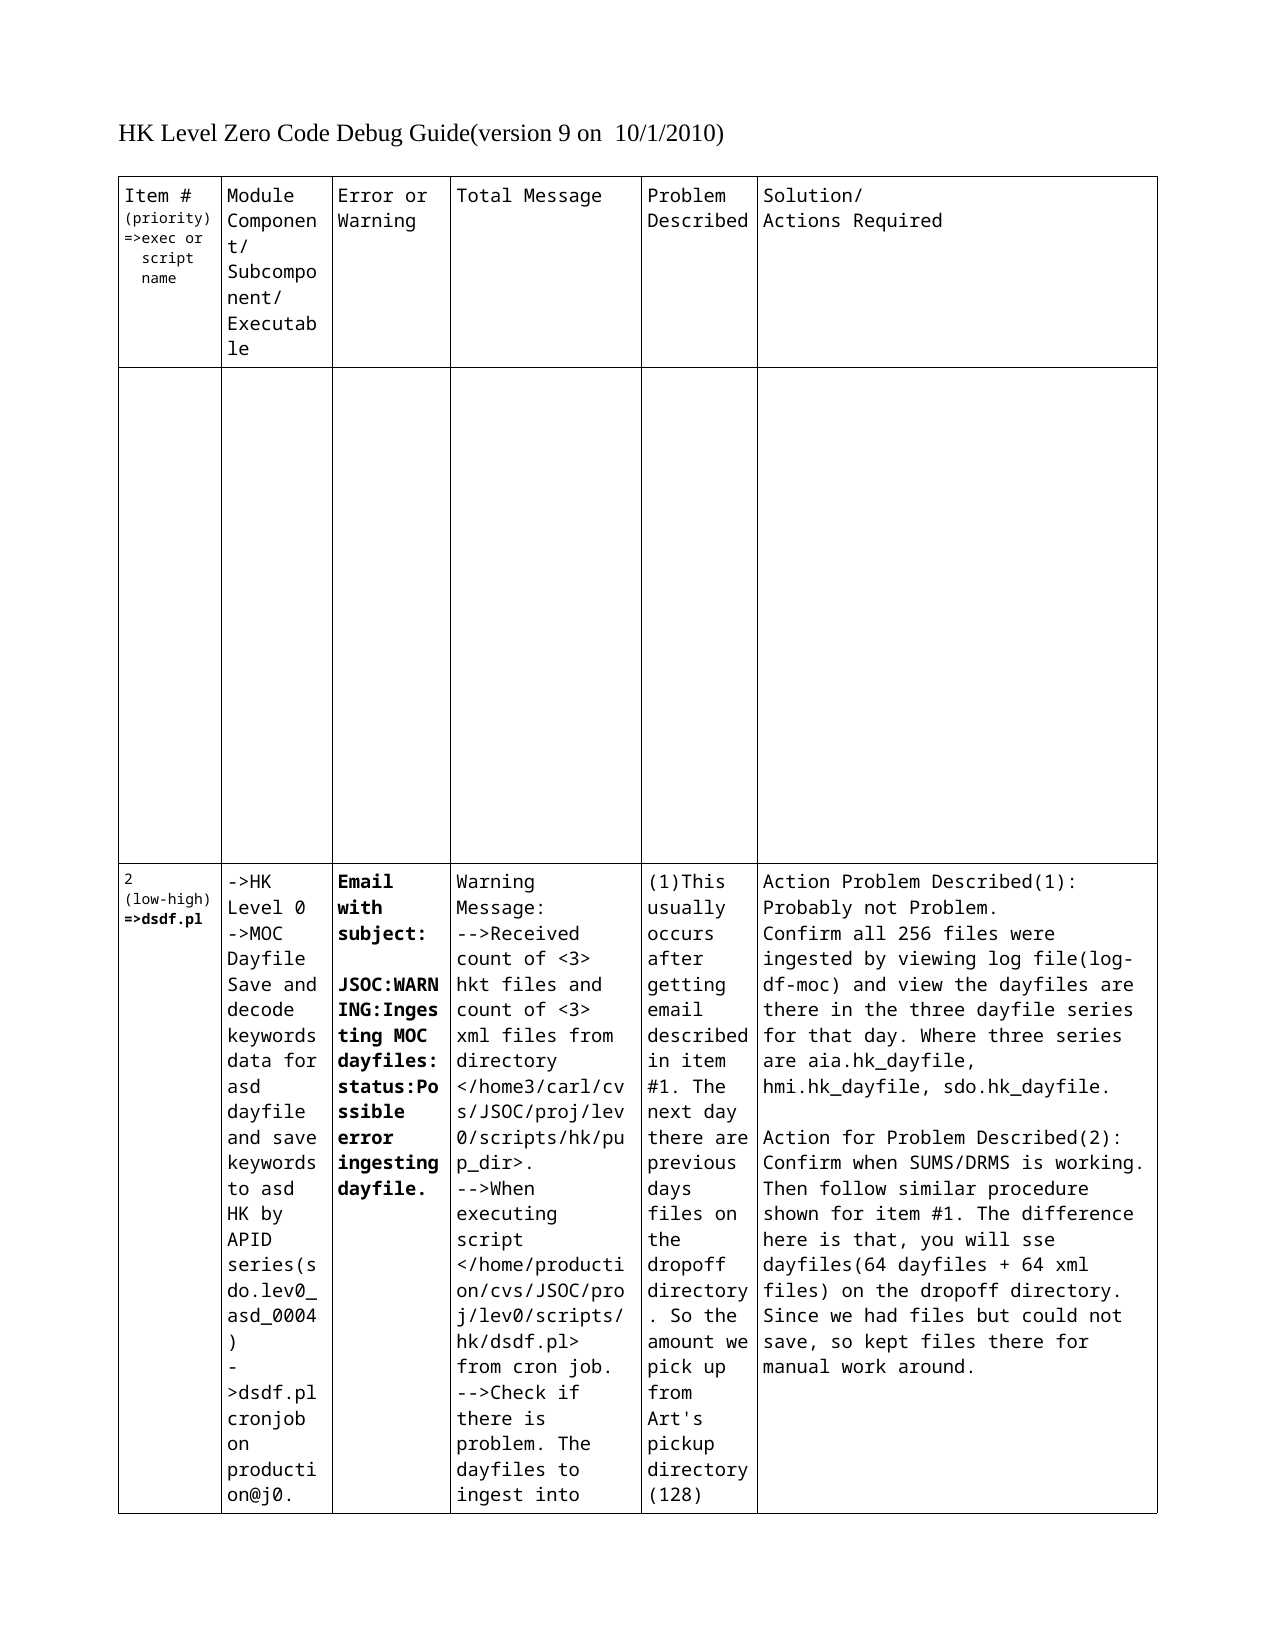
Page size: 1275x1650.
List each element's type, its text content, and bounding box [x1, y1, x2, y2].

table_header Item # (priority) =>exec or script name [119, 177, 221, 367]
table_cell ->HK Level 0 ->MOC Dayfile Save and decode keywords data for asd dayfile and save keywords to asd HK by APID series(sdo.lev0_asd_0004) ->dsdf.pl cronjob on production@j0. [222, 864, 332, 1513]
table_header Solution/ Actions Required [758, 177, 1157, 367]
table_cell (1)This usually occurs after getting email described in item #1. The next day there are previous days files on the dropoff directory. So the amount we pick up from Art's pickup directory(128) [642, 864, 757, 1513]
table_cell Warning Message: -->Received count of <3> hkt files and count of <3> xml files from directory </home3/carl/cvs/JSOC/proj/lev0/scripts/hk/pup_dir>. -->When executing script </home/production/cvs/JSOC/proj/lev0/scripts/hk/dsdf.pl> from cron job. -->Check if there is problem. The dayfiles to ingest into [451, 864, 641, 1513]
table_cell [758, 368, 1157, 863]
table_header Module Component/ Subcomponent/ Executable [222, 177, 332, 367]
table_cell 2 (low-high) =>dsdf.pl [119, 864, 221, 1513]
table_header Total Message [451, 177, 641, 367]
table_cell [451, 368, 641, 863]
table_cell Action Problem Described(1): Probably not Problem. Confirm all 256 files were ingested by viewing log file(log-df-moc) and view the dayfiles are there in the three dayfile series for that day. Where three series are aia.hk_dayfile, hmi.hk_dayfile, sdo.hk_dayfile. Action for Problem Described(2): Confirm when SUMS/DRMS is working. Then follow similar procedure shown for item #1. The difference here is that, you will sse dayfiles(64 dayfiles + 64 xml files) on the dropoff directory. Since we had files but could not save, so kept files there for manual work around. [758, 864, 1157, 1513]
table_cell [642, 368, 757, 863]
table_cell [222, 368, 332, 863]
table_header Error or Warning [333, 177, 450, 367]
table_cell [119, 368, 221, 863]
table_cell Email with subject: JSOC:WARNING:Ingesting MOC dayfiles: status:Possible error ingesting dayfile. [333, 864, 450, 1513]
table_cell [333, 368, 450, 863]
table_header Problem Described [642, 177, 757, 367]
